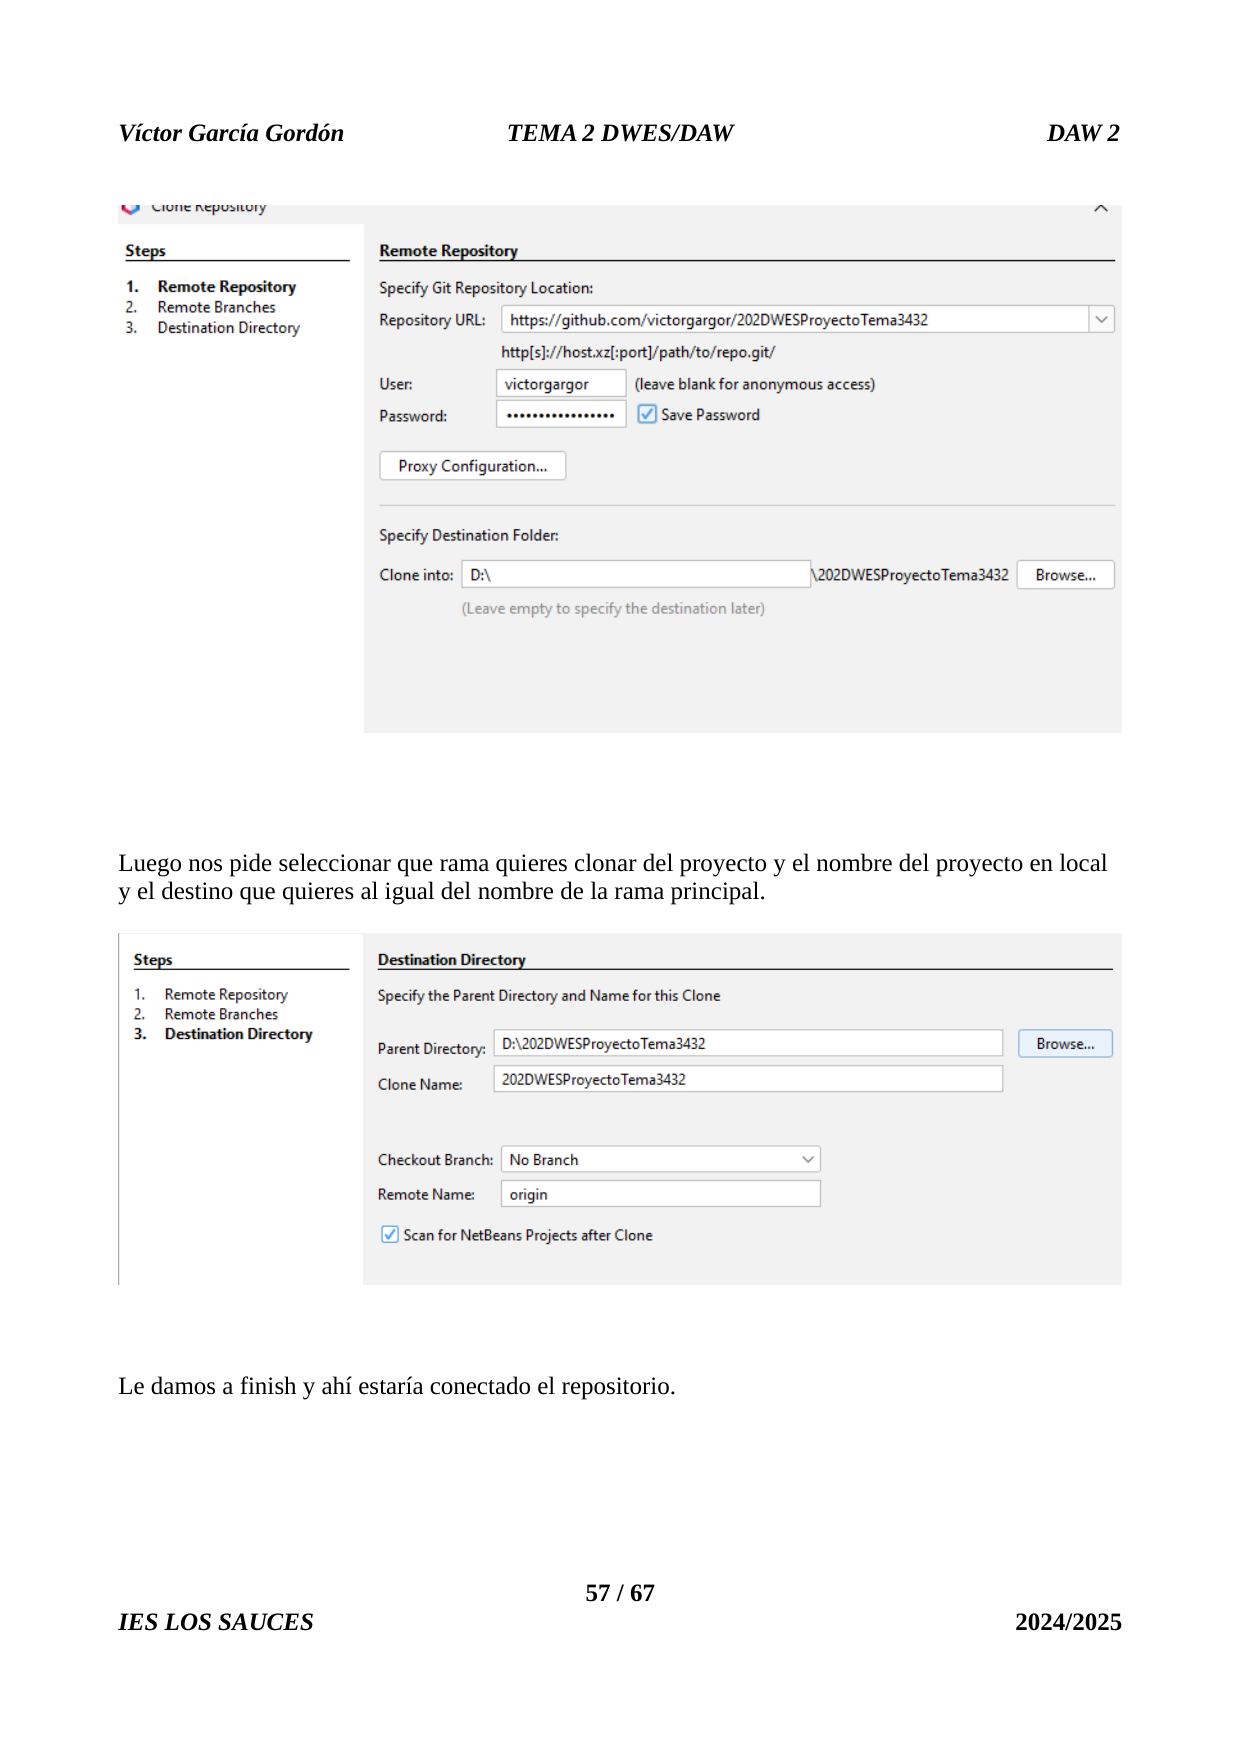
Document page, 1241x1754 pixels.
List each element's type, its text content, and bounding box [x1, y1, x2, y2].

text Le damos a finish y ahí estaría conectado el repositorio. [118, 1371, 1122, 1399]
picture [118, 933, 1123, 1285]
picture [118, 205, 1123, 733]
text Luego nos pide seleccionar que rama quieres clonar del proyecto y el nombre del proyecto en local y el destino que quieres al igual del nombre de la rama principal. [118, 848, 1122, 905]
